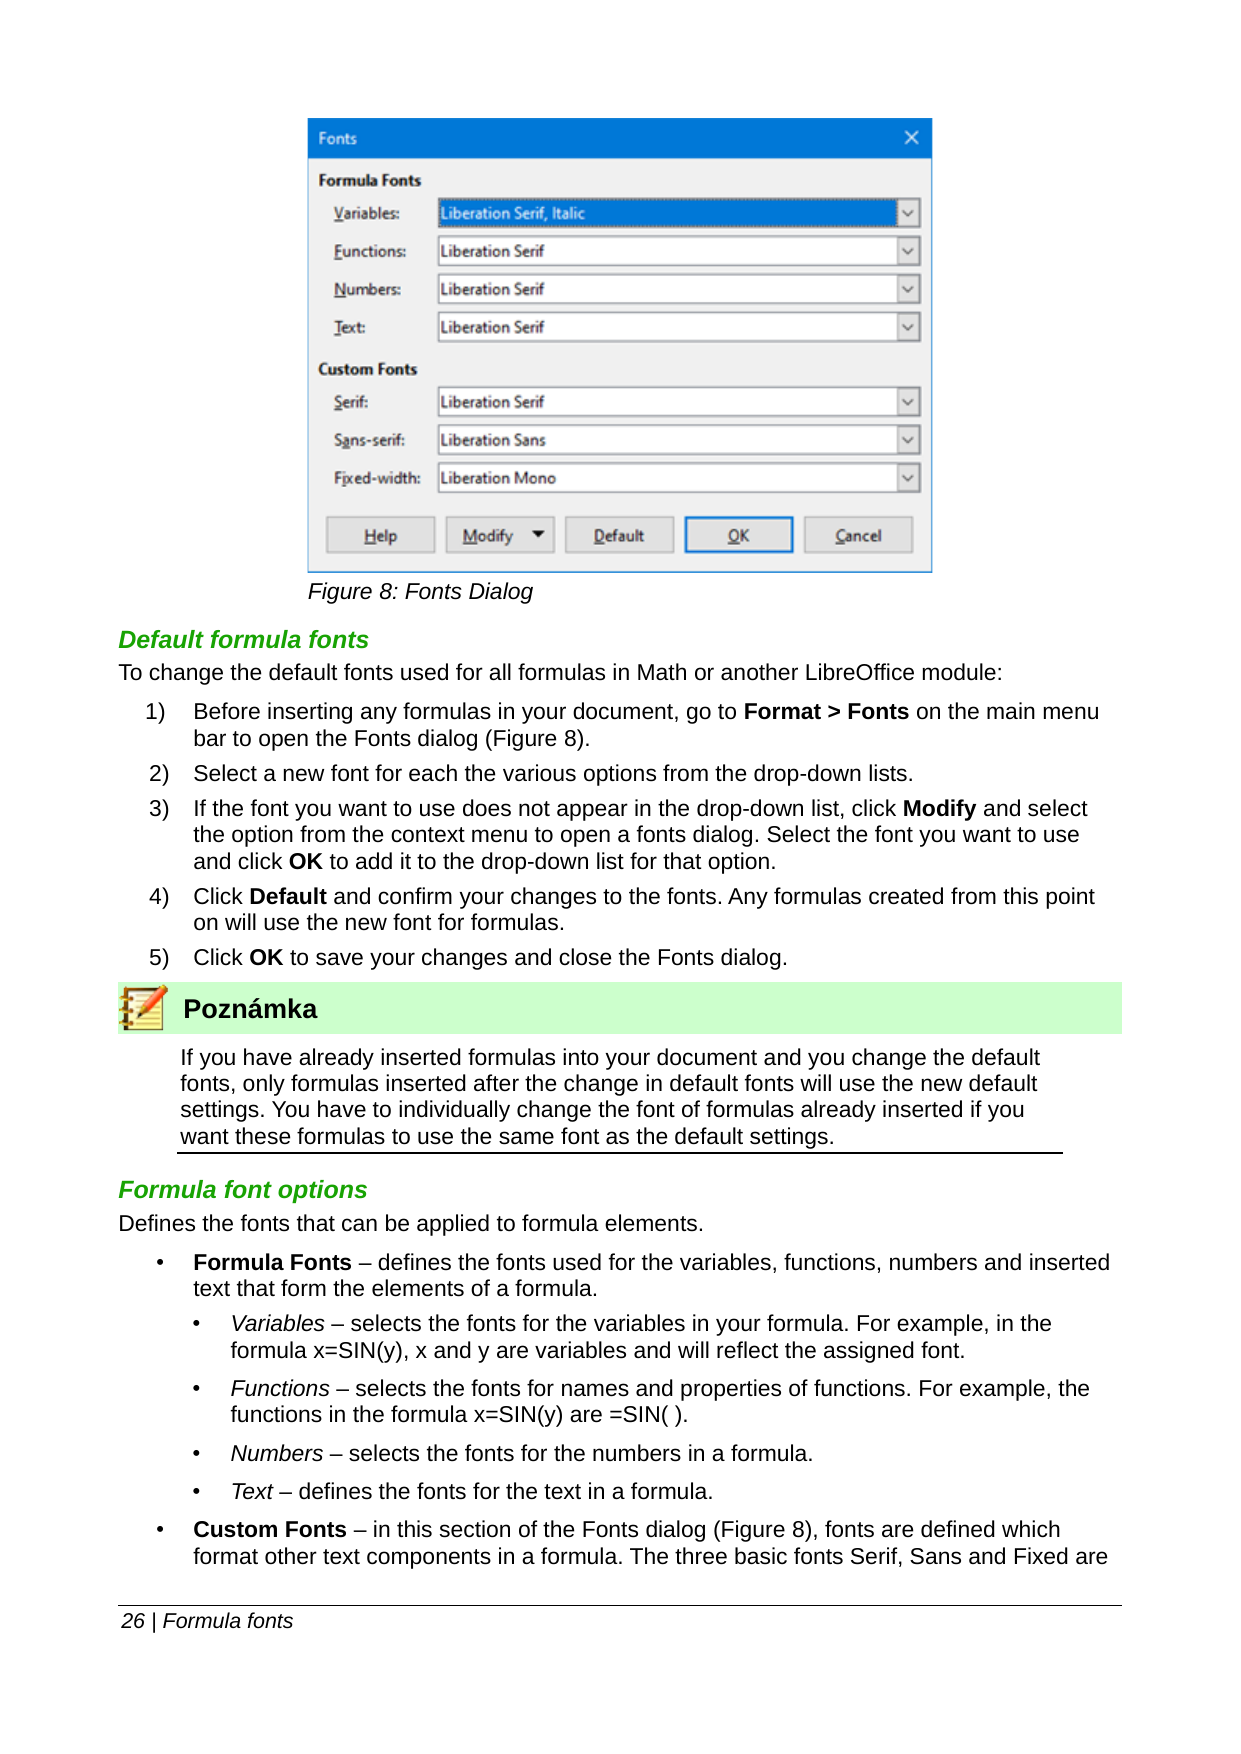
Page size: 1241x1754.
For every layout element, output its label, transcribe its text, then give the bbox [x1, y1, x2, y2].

picture [119, 983, 170, 1034]
text Figure 8: Fonts Dialog [308, 573, 933, 604]
list Formula Fonts – defines the fonts used for the variables, functions, numbers and inserted text that form the elements of a formula. [156, 1249, 1122, 1301]
list Before inserting any formulas in your document, go to Format > Fonts on the main menu bar to open the Fonts dialog (Figure 8). [165, 698, 1122, 751]
text Defines the fonts that can be applied to formula elements. [118, 1210, 1122, 1236]
text To change the default fonts used for all formulas in Math or another LibreOffice module: [118, 659, 1122, 686]
list Custom Fonts – in this section of the Fonts dialog (Figure 8), fonts are defined which format other text components in a formula. The three basic fonts Serif, Sans and Fixed are [156, 1516, 1122, 1569]
list Click Default and confirm your changes to the fonts. Any formulas created from this point on will use the new font for formulas. [169, 883, 1122, 936]
subtitle Formula font options [118, 1175, 1122, 1204]
list Text – defines the fonts for the text in a formula. [192, 1478, 1122, 1504]
list Numbers – selects the fonts for the numbers in a formula. [192, 1439, 1122, 1466]
list Variables – selects the fonts for the variables in your formula. For example, in the formula x=SIN(y), x and y are variables and will reflect the assigned font. [192, 1310, 1122, 1363]
subtitle Default formula fonts [118, 624, 1122, 653]
list Functions – selects the fonts for names and properties of functions. For example, the functions in the formula x=SIN(y) are =SIN( ). [192, 1375, 1122, 1428]
list If the font you want to use does not appear in the drop-down list, click Modify and select the option from the context menu to open a fonts dialog. Select the font you want to use and click OK to add it to the drop-down list for that option. [169, 795, 1122, 874]
picture [307, 118, 933, 573]
list Click OK to save your changes and close the Fonts dialog. [169, 944, 1122, 971]
text If you have already inserted formulas into your document and you change the default fonts, only formulas inserted after the change in default fonts will use the new default settings. You have to individually change the font of formulas already inserted if you want these formulas to use the same font as the default settings. [177, 1041, 1063, 1152]
subtitle Poznámka [118, 982, 1122, 1034]
list Select a new font for each the various options from the drop-down lists. [169, 760, 1122, 786]
